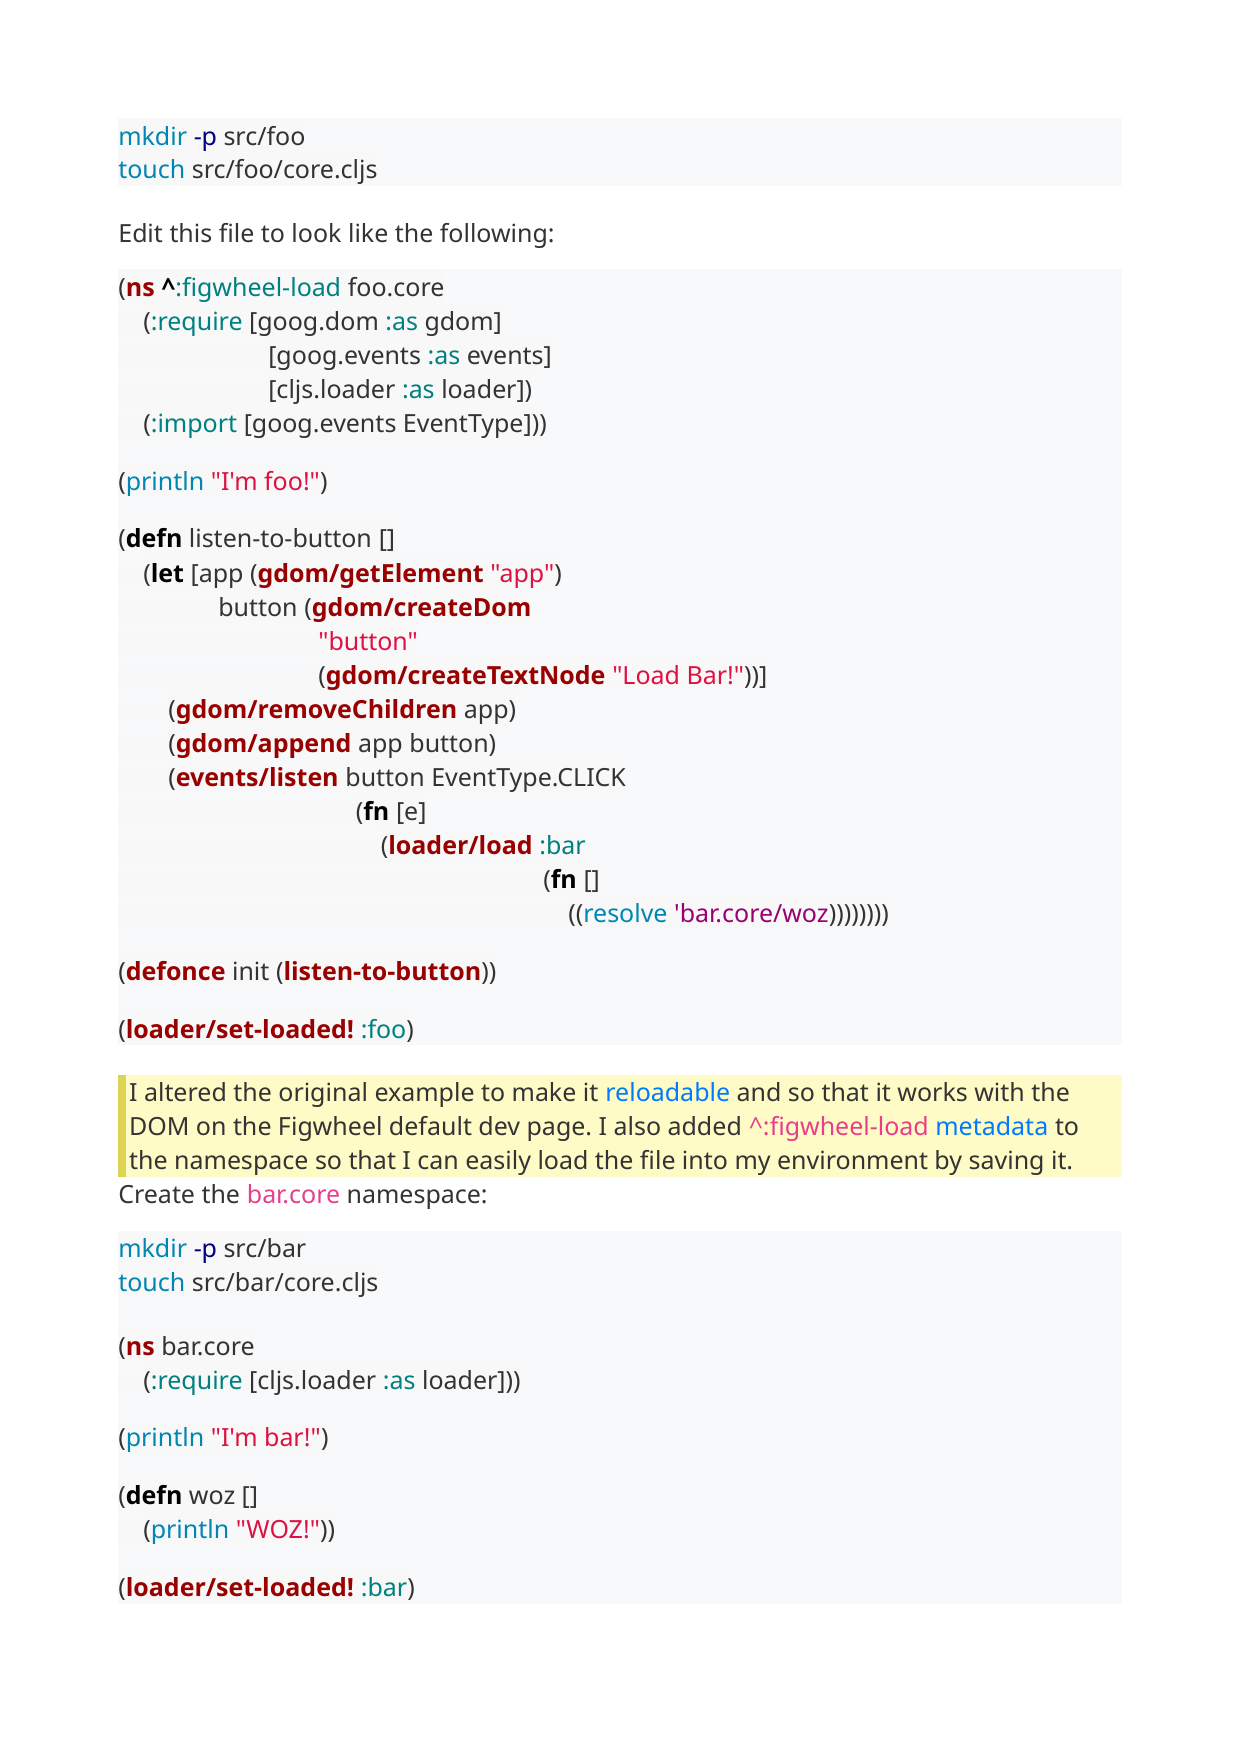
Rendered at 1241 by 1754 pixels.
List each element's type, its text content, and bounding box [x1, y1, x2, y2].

text Edit this file to look like the following: [118, 216, 1122, 250]
text (fn [] [118, 862, 1122, 896]
text (:require [cljs.loader :as loader])) [118, 1362, 1122, 1396]
text (ns ^:figwheel-load foo.core [118, 269, 1122, 303]
text (events/listen button EventType.CLICK [118, 759, 1122, 794]
text I altered the original example to make it reloadable and so that it works with the DOM on the Figwheel default dev page. I also added ^:figwheel-load metadata to the namespace so that I can easily load the file into my environment by saving it. [126, 1075, 1122, 1177]
text touch src/bar/core.cljs [118, 1265, 1122, 1299]
text (fn [e] [118, 794, 1122, 828]
text (ns bar.core [118, 1328, 1122, 1362]
text Create the bar.core namespace: [118, 1177, 1122, 1211]
text ((resolve 'bar.core/woz)))))))) [118, 896, 1122, 930]
text (println "I'm foo!") [118, 463, 1122, 497]
text (println "I'm bar!") [118, 1420, 1122, 1454]
text mkdir -p src/foo [118, 118, 1122, 152]
text (let [app (gdom/getElement "app") [118, 555, 1122, 589]
text button (gdom/createDom [118, 589, 1122, 623]
text (defn woz [] [118, 1478, 1122, 1512]
text (gdom/append app button) [118, 726, 1122, 759]
text (defn listen-to-button [] [118, 521, 1122, 555]
text (gdom/createTextNode "Load Bar!"))] [118, 657, 1122, 691]
text "button" [118, 623, 1122, 657]
text (:import [goog.events EventType])) [118, 406, 1122, 440]
text (loader/set-loaded! :bar) [118, 1569, 1122, 1604]
text [cljs.loader :as loader]) [118, 372, 1122, 406]
text (loader/load :bar [118, 828, 1122, 862]
text (println "WOZ!")) [118, 1512, 1122, 1546]
text (:require [goog.dom :as gdom] [118, 303, 1122, 338]
text (defonce init (listen-to-button)) [118, 953, 1122, 988]
text (loader/set-loaded! :foo) [118, 1011, 1122, 1045]
text touch src/foo/core.cljs [118, 152, 1122, 186]
text (gdom/removeChildren app) [118, 691, 1122, 726]
text [goog.events :as events] [118, 338, 1122, 372]
text mkdir -p src/bar [118, 1231, 1122, 1265]
